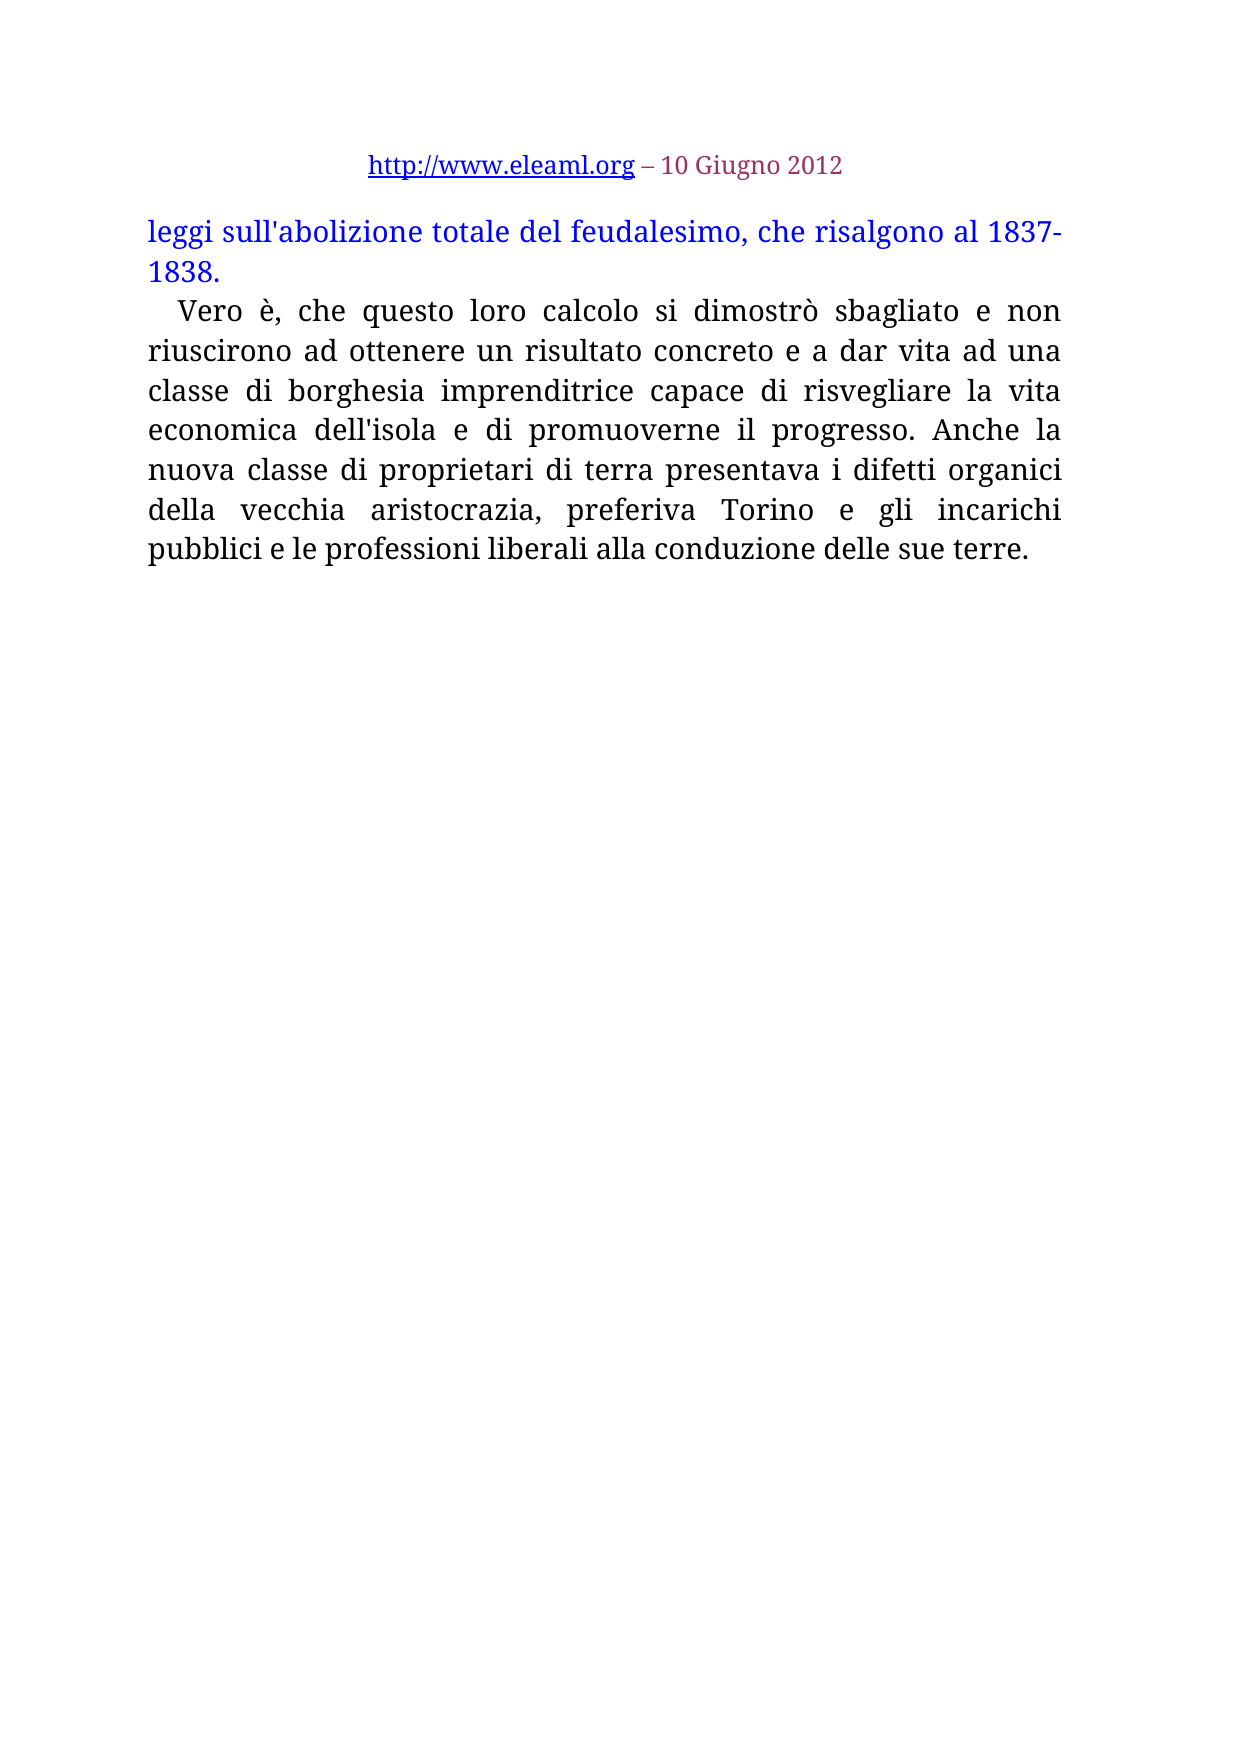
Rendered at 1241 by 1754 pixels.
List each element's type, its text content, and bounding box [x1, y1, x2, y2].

text leggi sull'abolizione totale del feudalesimo, che risalgono al 1837-1838. [148, 211, 1063, 291]
text Vero è, che questo loro calcolo si dimostrò sbagliato e non riuscirono ad ottenere un risultato concreto e a dar vita ad una classe di borghesia imprenditrice capace di risvegliare la vita economica dell'isola e di promuoverne il progresso. Anche la nuova classe di proprietari di terra presentava i difetti organici della vecchia aristocrazia, preferiva Torino e gli incarichi pubblici e le professioni liberali alla conduzione delle sue terre. [148, 291, 1063, 568]
